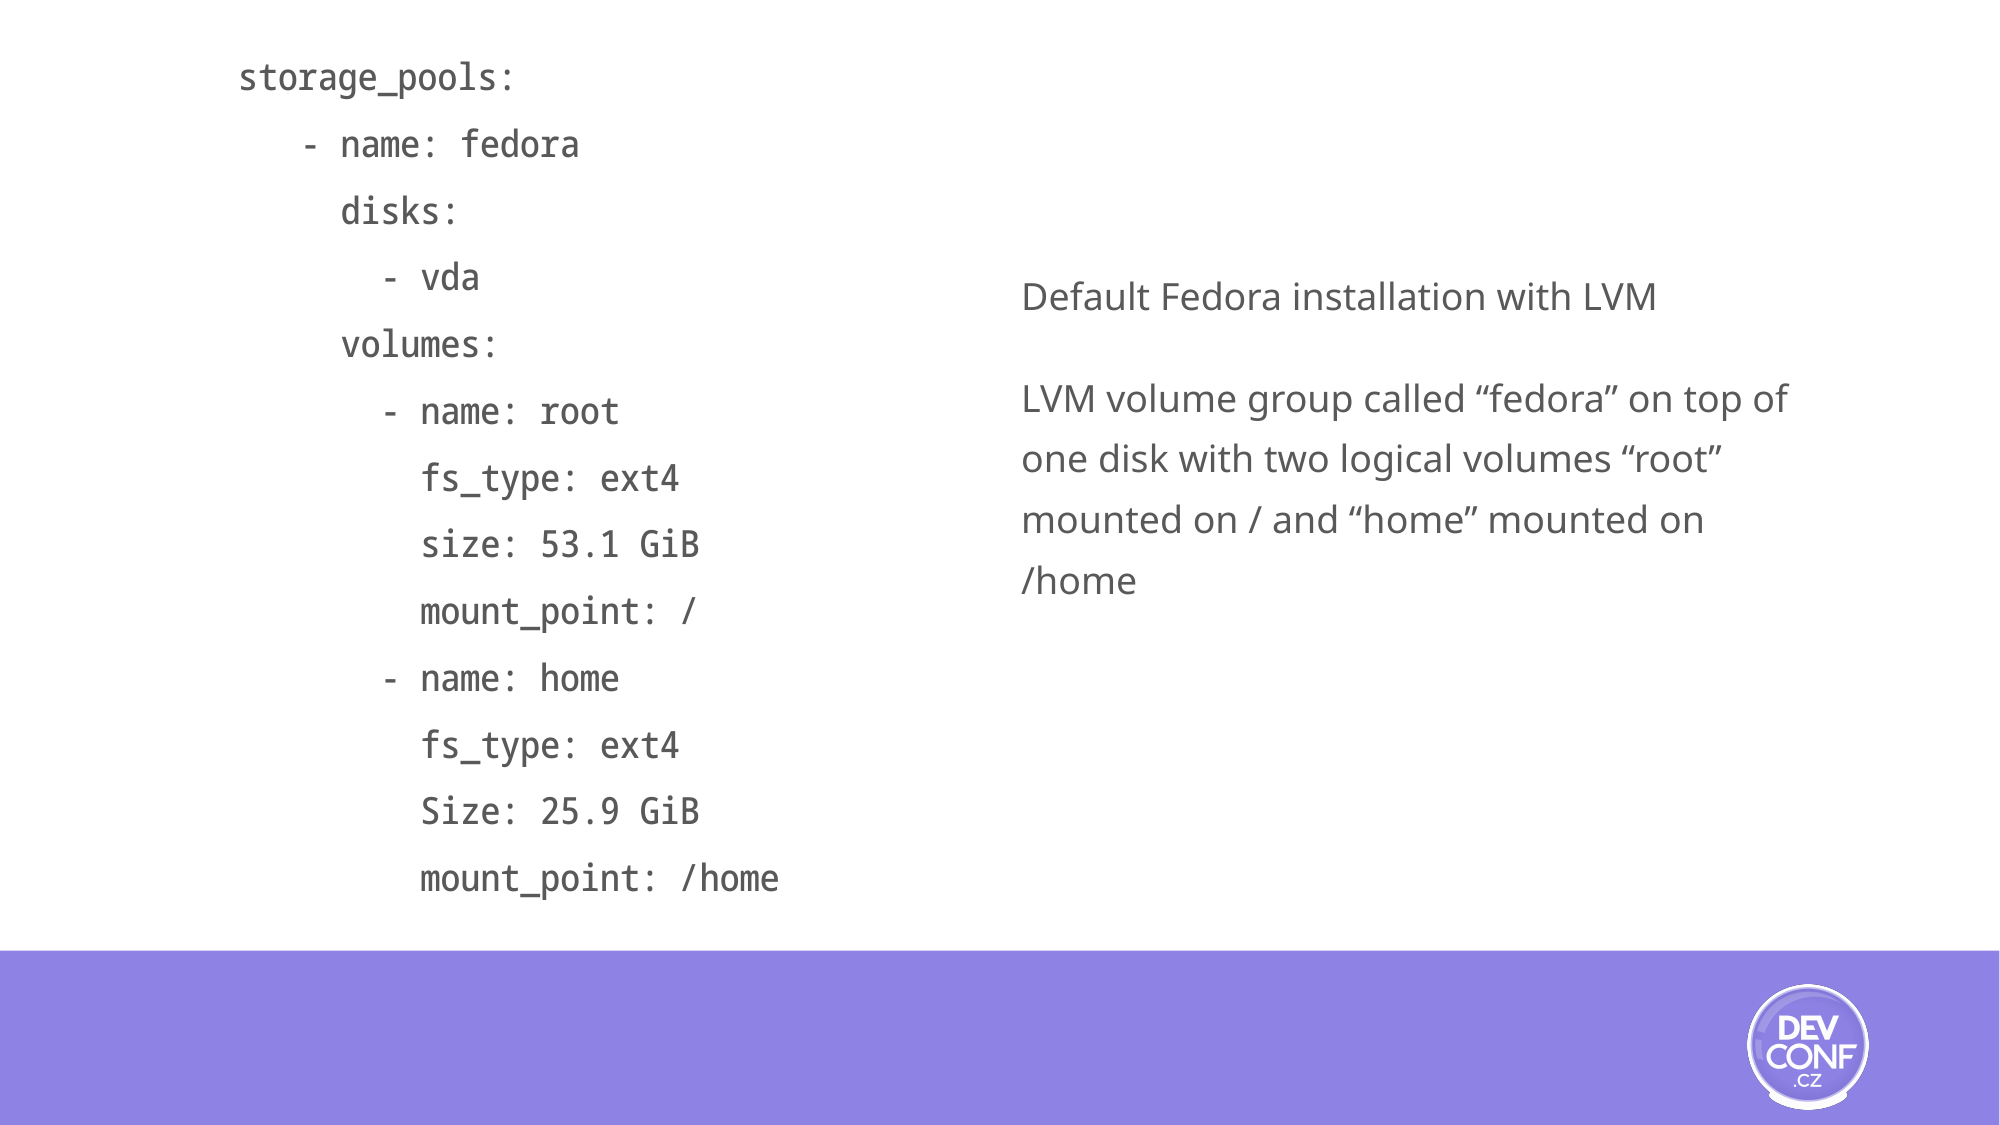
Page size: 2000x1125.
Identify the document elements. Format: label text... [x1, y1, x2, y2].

subtitle Default Fedora installation with LVM [1021, 261, 1791, 320]
list LVM volume group called “fedora” on top of one disk with two logical volumes “root” mounted on / and “home” mounted on /home [1021, 358, 1791, 937]
list storage_pools: - name: fedora disks: - vda volumes: - name: root fs_type: ext4 size: 53.1 GiB mount_point: / - name: home fs_type: ext4 Size: 25.9 GiB mount_point: /home [140, 37, 910, 937]
picture [1747, 984, 1869, 1110]
